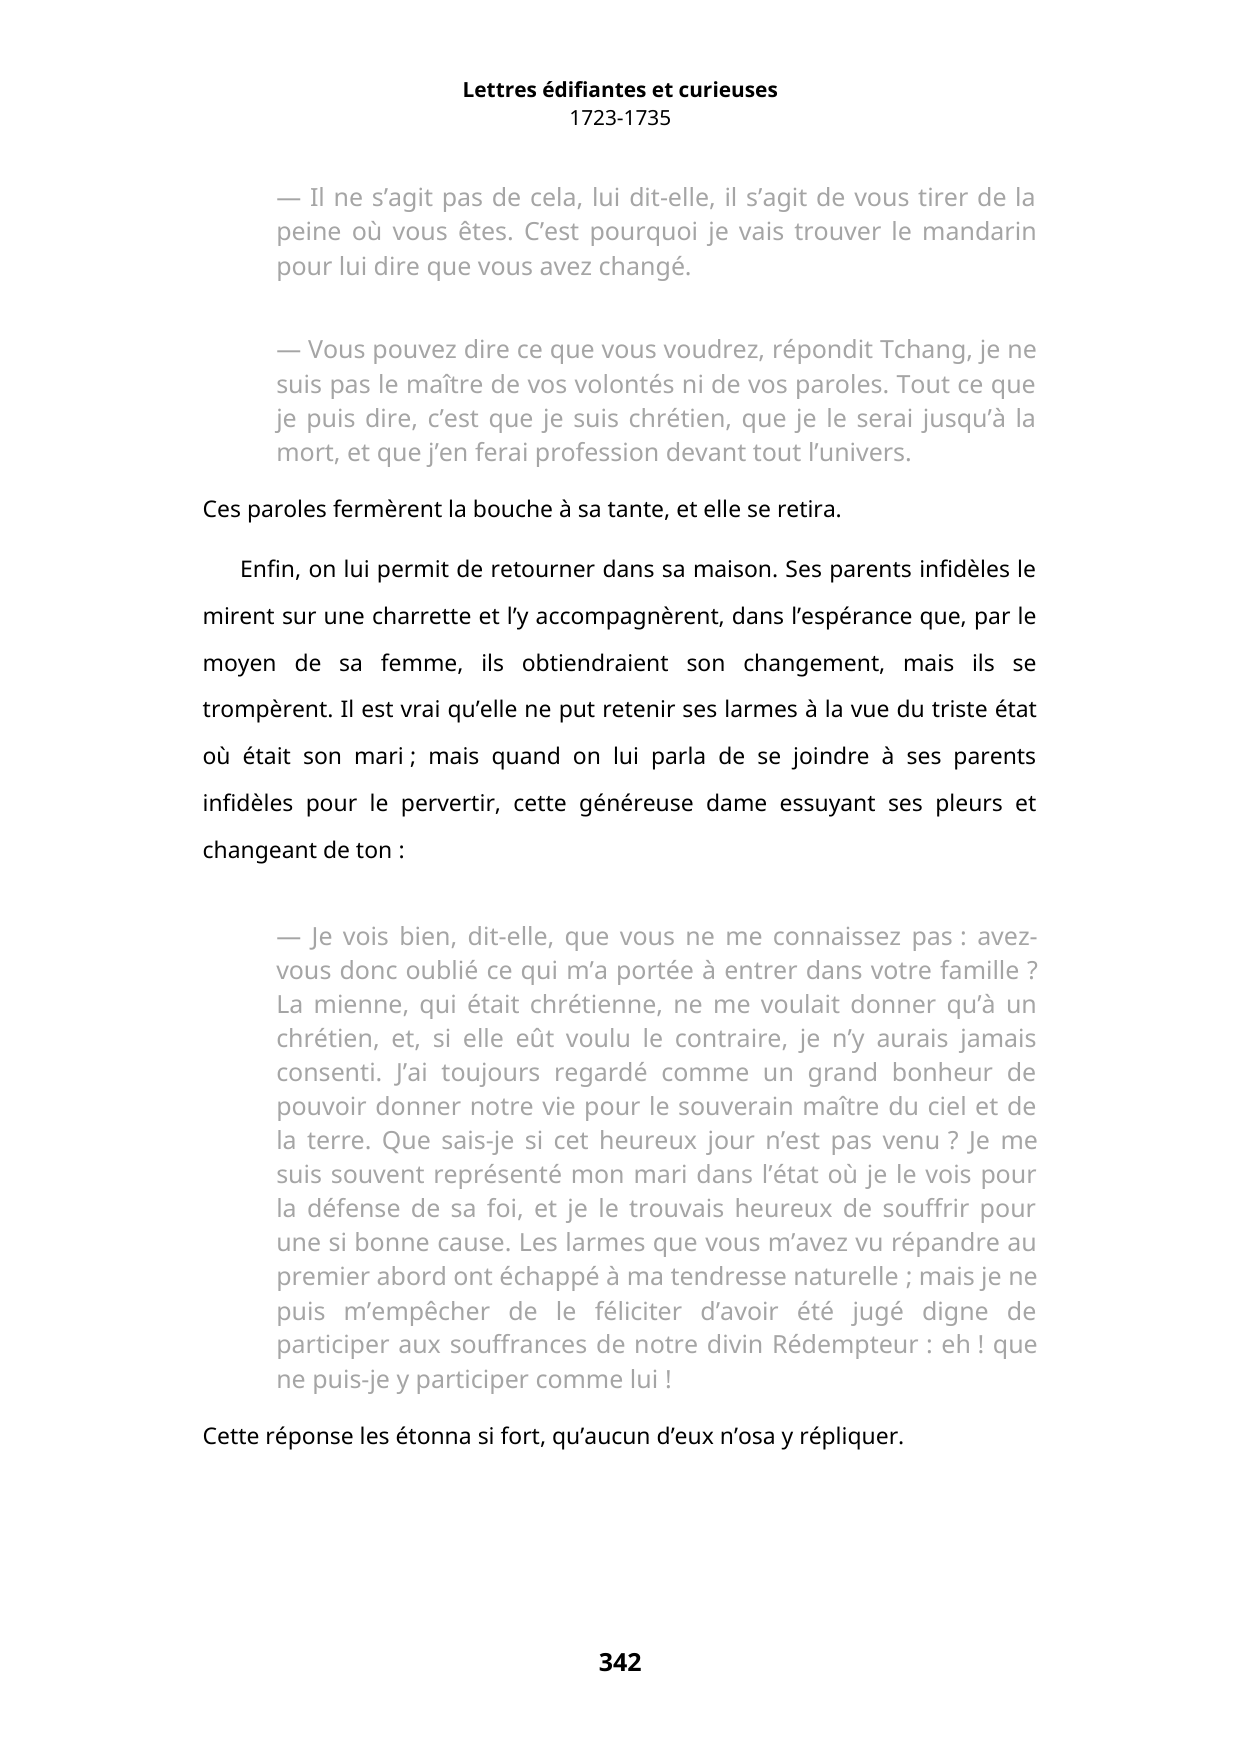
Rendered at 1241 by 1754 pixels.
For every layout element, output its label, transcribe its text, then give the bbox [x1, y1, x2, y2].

text Cette réponse les étonna si fort, qu’aucun d’eux n’osa y répliquer. [202, 1420, 1038, 1452]
text — Je vois bien, dit-elle, que vous ne me connaissez pas : avez-vous donc oublié ce qui m’a portée à entrer dans votre famille ? La mienne, qui était chrétienne, ne me voulait donner qu’à un chrétien, et, si elle eût voulu le contraire, je n’y aurais jamais consenti. J’ai toujours regardé comme un grand bonheur de pouvoir donner notre vie pour le souverain maître du ciel et de la terre. Que sais-je si cet heureux jour n’est pas venu ? Je me suis souvent représenté mon mari dans l’état où je le vois pour la défense de sa foi, et je le trouvais heureux de souffrir pour une si bonne cause. Les larmes que vous m’avez vu répandre au premier abord ont échappé à ma tendresse naturelle ; mais je ne puis m’empêcher de le féliciter d’avoir été jugé digne de participer aux souffrances de notre divin Rédempteur : eh ! que ne puis-je y participer comme lui ! [276, 918, 1038, 1395]
text — Il ne s’agit pas de cela, lui dit-elle, il s’agit de vous tirer de la peine où vous êtes. C’est pourquoi je vais trouver le mandarin pour lui dire que vous avez changé. [276, 180, 1038, 282]
text Ces paroles fermèrent la bouche à sa tante, et elle se retira. [202, 493, 1038, 525]
text — Vous pouvez dire ce que vous voudrez, répondit Tchang, je ne suis pas le maître de vos volontés ni de vos paroles. Tout ce que je puis dire, c’est que je suis chrétien, que je le serai jusqu’à la mort, et que j’en ferai profession devant tout l’univers. [276, 332, 1038, 468]
text Enfin, on lui permit de retourner dans sa maison. Ses parents infidèles le mirent sur une charrette et l’y accompagnèrent, dans l’espérance que, par le moyen de sa femme, ils obtiendraient son changement, mais ils se trompèrent. Il est vrai qu’elle ne put retenir ses larmes à la vue du triste état où était son mari ; mais quand on lui parla de se joindre à ses parents infidèles pour le pervertir, cette généreuse dame essuyant ses pleurs et changeant de ton : [202, 553, 1038, 865]
